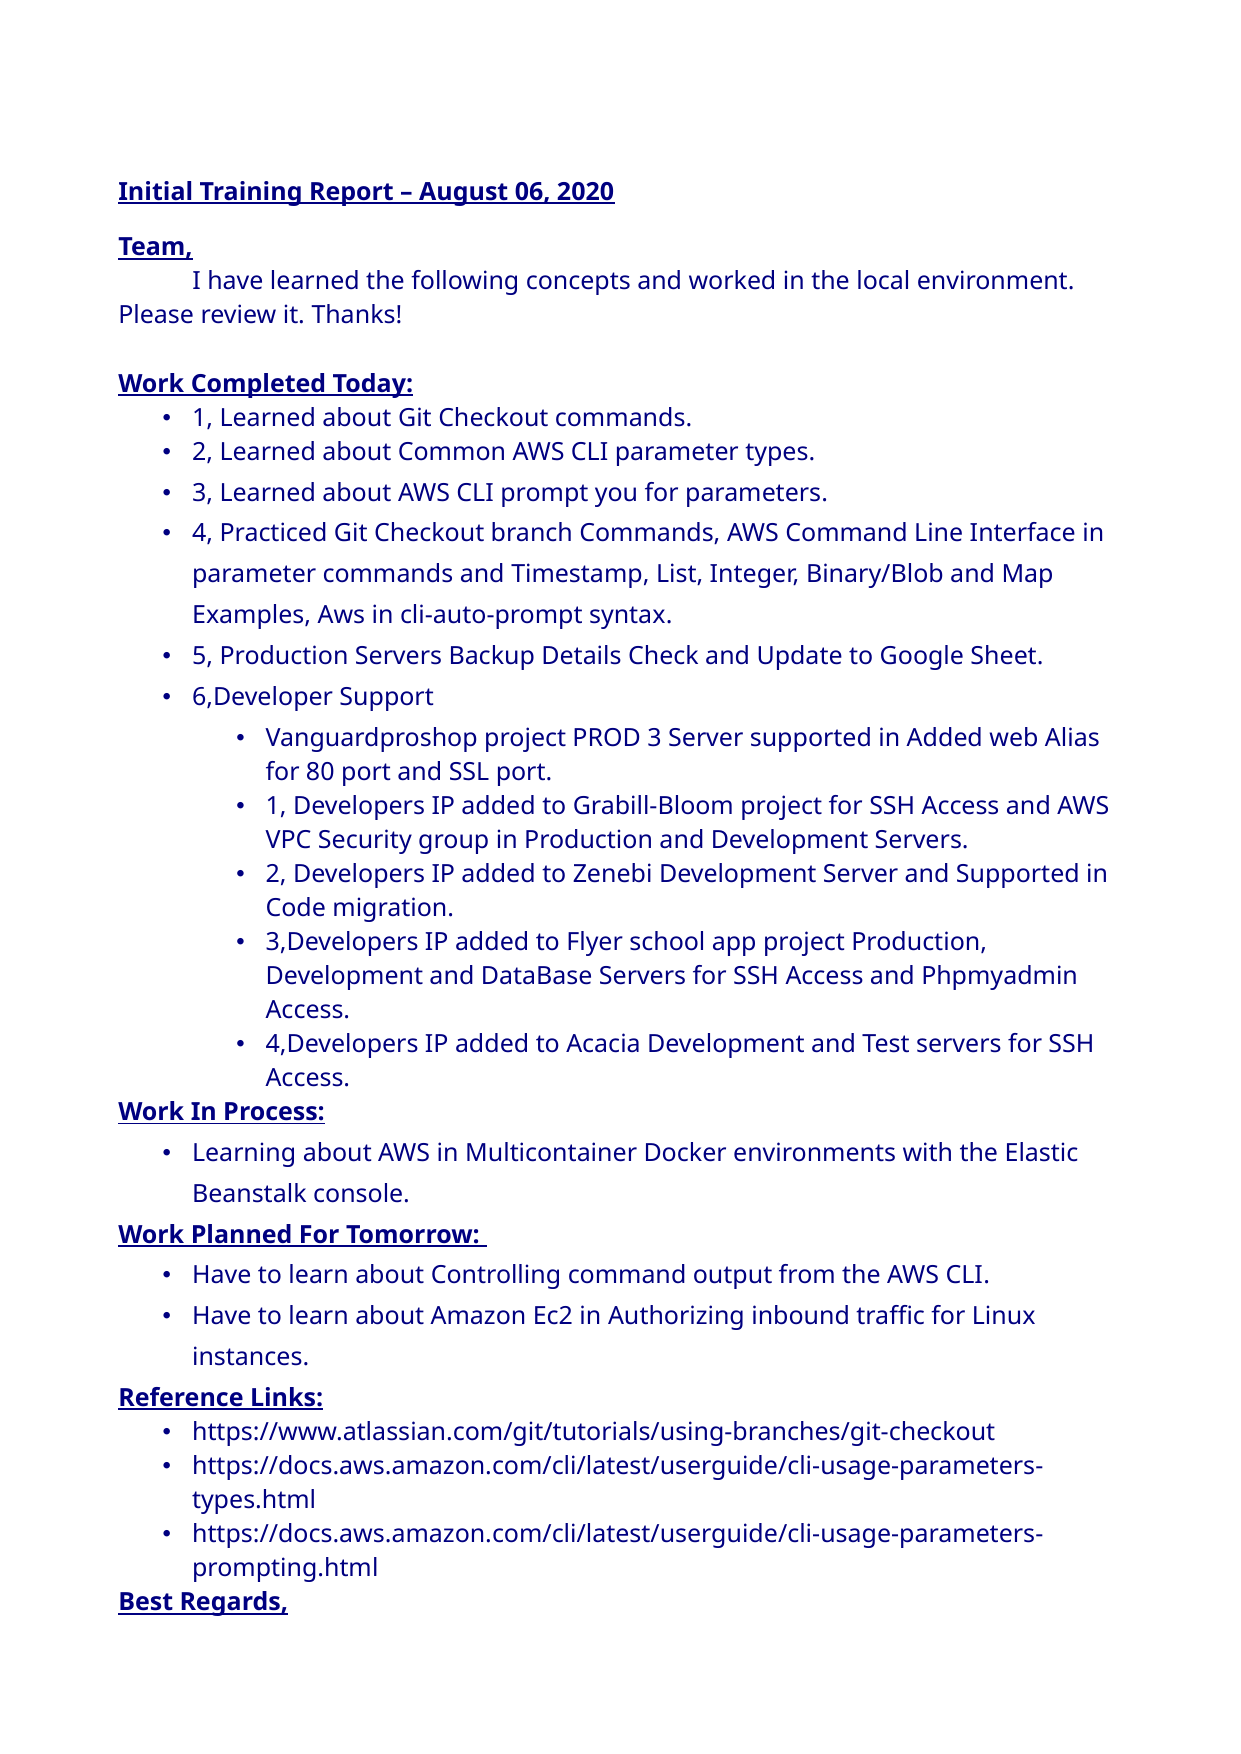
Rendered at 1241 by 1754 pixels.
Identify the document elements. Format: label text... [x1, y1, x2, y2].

list 6,Developer Support [162, 678, 1122, 712]
list 3, Learned about AWS CLI prompt you for parameters. [162, 474, 1122, 508]
list https://docs.aws.amazon.com/cli/latest/userguide/cli-usage-parameters-prompting.html [162, 1516, 1122, 1584]
list 1, Learned about Git Checkout commands. [162, 399, 1122, 433]
text I have learned the following concepts and worked in the local environment. Please review it. Thanks! [118, 263, 1122, 331]
list 2, Learned about Common AWS CLI parameter types. [162, 433, 1122, 467]
list Have to learn about Amazon Ec2 in Authorizing inbound traffic for Linux instances. [162, 1298, 1122, 1373]
text Work In Process: [118, 1094, 1122, 1128]
list 5, Production Servers Backup Details Check and Update to Google Sheet. [162, 637, 1122, 672]
subtitle 1, Developers IP added to Grabill-Bloom project for SSH Access and AWS VPC Security group in Production and Development Servers. [236, 787, 1122, 855]
list Have to learn about Controlling command output from the AWS CLI. [162, 1257, 1122, 1291]
list 4, Practiced Git Checkout branch Commands, AWS Command Line Interface in parameter commands and Timestamp, List, Integer, Binary/Blob and Map Examples, Aws in cli-auto-prompt syntax. [162, 515, 1122, 631]
list https://docs.aws.amazon.com/cli/latest/userguide/cli-usage-parameters-types.html [162, 1448, 1122, 1516]
text Initial Training Report – August 06, 2020 [118, 173, 1122, 208]
text Best Regards, [118, 1584, 1122, 1618]
text Reference Links: [118, 1380, 1122, 1414]
list https://www.atlassian.com/git/tutorials/using-branches/git-checkout [162, 1414, 1122, 1448]
subtitle Vanguardproshop project PROD 3 Server supported in Added web Alias for 80 port and SSL port. [236, 719, 1122, 787]
text Work Completed Today: [118, 365, 1122, 399]
list Learning about AWS in Multicontainer Docker environments with the Elastic Beanstalk console. [162, 1135, 1122, 1209]
subtitle 4,Developers IP added to Acacia Development and Test servers for SSH Access. [236, 1026, 1122, 1094]
subtitle 3,Developers IP added to Flyer school app project Production, Development and DataBase Servers for SSH Access and Phpmyadmin Access. [236, 923, 1122, 1026]
text Team, [118, 229, 1122, 263]
subtitle 2, Developers IP added to Zenebi Development Server and Supported in Code migration. [236, 855, 1122, 923]
text Work Planned For Tomorrow: [118, 1216, 1122, 1250]
